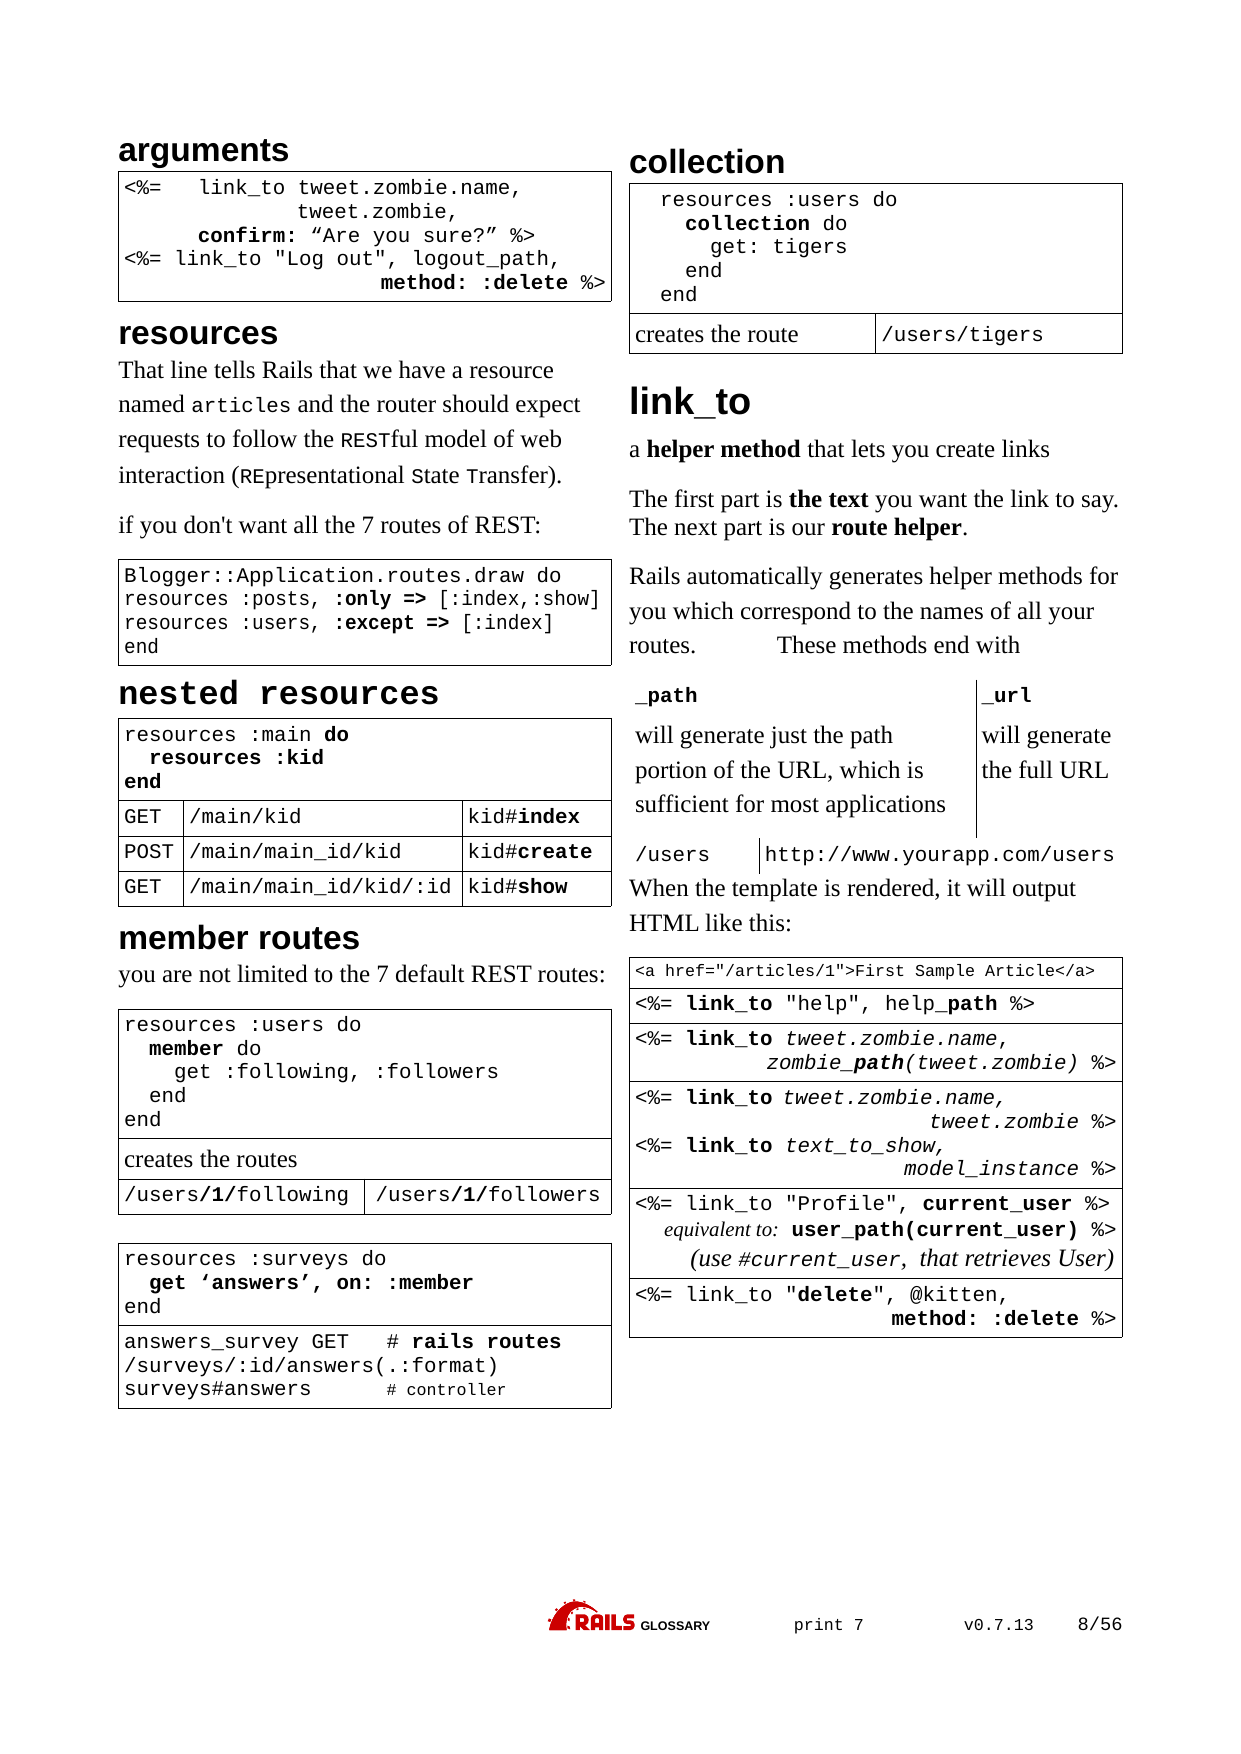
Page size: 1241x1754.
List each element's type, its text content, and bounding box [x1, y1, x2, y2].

text The first part is the text you want the link to say. [629, 484, 1122, 512]
table_cell <%= link_to tweet.zombie.name, tweet.zombie %> <%= link_to text_to_show, model_instance %> [630, 1082, 1122, 1188]
table_cell kid#create [463, 837, 611, 871]
table_cell kid#index [463, 801, 611, 836]
table_cell answers_survey GET # rails routes /surveys/:id/answers(.:format) surveys#answers # controller [119, 1326, 611, 1408]
subtitle arguments [118, 130, 611, 168]
subtitle collection [629, 142, 1122, 180]
subtitle link_to [629, 378, 1122, 422]
table_cell will generate just the path portion of the URL, which is sufficient for most applications [629, 715, 976, 838]
text When the template is rendered, it will output HTML like this: [629, 873, 1122, 937]
table_cell /users/tigers [876, 314, 1122, 353]
table_cell /users/1/following [119, 1180, 364, 1214]
text you are not limited to the 7 default REST routes: [118, 959, 611, 988]
text That line tells Rails that we have a resource named articles and the router should expect requests to follow the RESTful model of web interaction (REpresentational State Transfer). [118, 355, 611, 489]
table_header <%= link_to tweet.zombie.name, tweet.zombie, confirm: “Are you sure?” %> <%= link_to "Log out", logout_path, method: :delete %> [119, 172, 611, 301]
table_header _path [629, 680, 976, 714]
table_cell http://www.yourapp.com/users [760, 838, 1122, 873]
table_cell <%= link_to tweet.zombie.name, zombie_path(tweet.zombie) %> [630, 1024, 1122, 1081]
table_cell /users/1/followers [365, 1180, 611, 1214]
table_header _url [977, 680, 1122, 714]
table_cell will generate the full URL [977, 715, 1122, 838]
table_cell <%= link_to "Profile", current_user %> equivalent to: user_path(current_user) %> (use #current_user, that retrieves User) [630, 1189, 1122, 1278]
text if you don't want all the 7 routes of REST: [118, 510, 611, 538]
table_header resources :surveys do get ‘answers’, on: :member end [119, 1244, 611, 1325]
table_header resources :users do member do get :following, :followers end end [119, 1010, 611, 1138]
table_header <a href="/articles/1">First Sample Article</a> [630, 958, 1122, 987]
text Rails automatically generates helper methods for you which correspond to the names of all your routes. These methods end with [629, 561, 1122, 659]
table_cell POST [119, 837, 183, 871]
table_cell <%= link_to "help", help_path %> [630, 989, 1122, 1023]
text The next part is our route helper. [629, 512, 1122, 541]
table_cell <%= link_to "delete", @kitten, method: :delete %> [630, 1279, 1122, 1337]
text a helper method that lets you create links [629, 434, 1122, 463]
table_cell GET [119, 801, 183, 836]
subtitle resources [118, 313, 611, 352]
table_cell /main/main_id/kid [184, 837, 462, 871]
table_cell /users [629, 838, 759, 873]
table_cell kid#show [463, 872, 611, 906]
subtitle member routes [118, 918, 611, 956]
table_cell /main/kid [184, 801, 462, 836]
table_cell creates the routes [119, 1139, 611, 1178]
table_header Blogger::Application.routes.draw do resources :posts, :only => [:index,:show] resources :users, :except => [:index] end [119, 560, 611, 665]
table_header resources :users do collection do get: tigers end end [630, 184, 1122, 313]
table_cell GET [119, 872, 183, 906]
subtitle nested resources [118, 677, 611, 715]
table_header resources :main do resources :kid end [119, 719, 611, 800]
table_cell /main/main_id/kid/:id [184, 872, 462, 906]
table_cell creates the route [630, 314, 875, 353]
